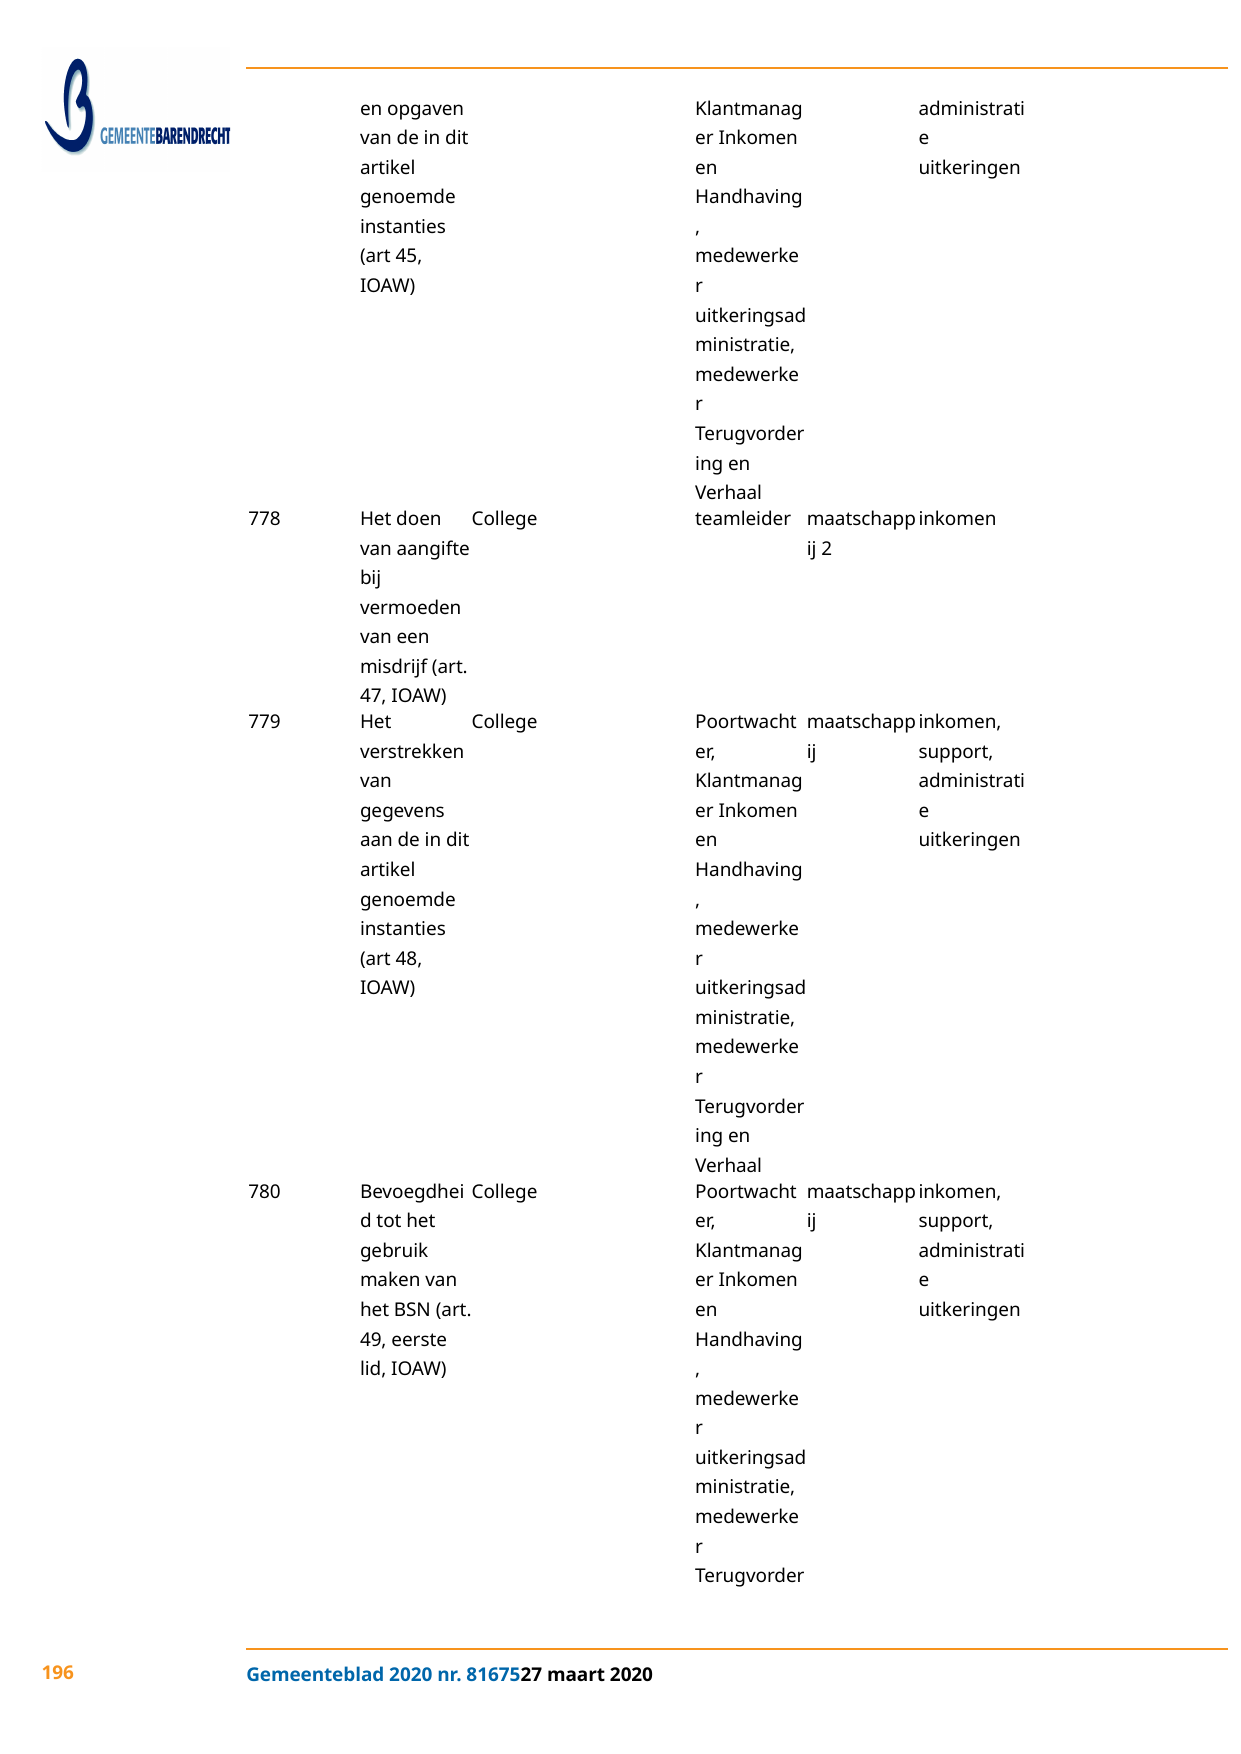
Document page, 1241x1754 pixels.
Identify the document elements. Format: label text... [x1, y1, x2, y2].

table_cell College [471, 1178, 583, 1588]
table_cell maatschappij [807, 708, 918, 1178]
table_cell Het verstrekken van gegevens aan de in dit artikel genoemde instanties (art 48, IOAW) [360, 708, 471, 1178]
table_cell maatschappij [807, 1178, 918, 1588]
table_cell [1030, 505, 1152, 708]
table_cell [1030, 708, 1152, 1178]
table_cell teamleider [695, 505, 807, 708]
table_cell [1030, 95, 1152, 505]
table_cell College [471, 708, 583, 1178]
table_cell Bevoegdheid tot het gebruik maken van het BSN (art. 49, eerste lid, IOAW) [360, 1178, 471, 1588]
table_cell [1030, 1178, 1152, 1588]
table_cell Poortwachter, Klantmanager Inkomen en Handhaving, medewerker uitkeringsadministratie, medewerker Terugvordering en Verhaal [695, 708, 807, 1178]
table_cell College [471, 505, 583, 708]
table_cell inkomen, support, administratie uitkeringen [918, 1178, 1030, 1588]
table_cell 778 [248, 505, 360, 708]
table_cell en opgaven van de in dit artikel genoemde instanties (art 45, IOAW) [360, 95, 471, 505]
table_cell 779 [248, 708, 360, 1178]
picture [41, 47, 231, 172]
table_cell 780 [248, 1178, 360, 1588]
table_cell maatschappij 2 [807, 505, 918, 708]
table_cell administratie uitkeringen [918, 95, 1030, 505]
table_cell Het doen van aangifte bij vermoeden van een misdrijf (art. 47, IOAW) [360, 505, 471, 708]
table_cell [583, 708, 695, 1178]
table_cell Klantmanager Inkomen en Handhaving, medewerker uitkeringsadministratie, medewerker Terugvordering en Verhaal [695, 95, 807, 505]
table_cell inkomen [918, 505, 1030, 708]
table_cell [583, 1178, 695, 1588]
table_cell [471, 95, 583, 505]
table_cell [583, 505, 695, 708]
table_cell [583, 95, 695, 505]
table_cell inkomen, support, administratie uitkeringen [918, 708, 1030, 1178]
table_cell Poortwachter, Klantmanager Inkomen en Handhaving, medewerker uitkeringsadministratie, medewerker Terugvorder [695, 1178, 807, 1588]
table_cell [807, 95, 918, 505]
table_cell [248, 95, 360, 505]
